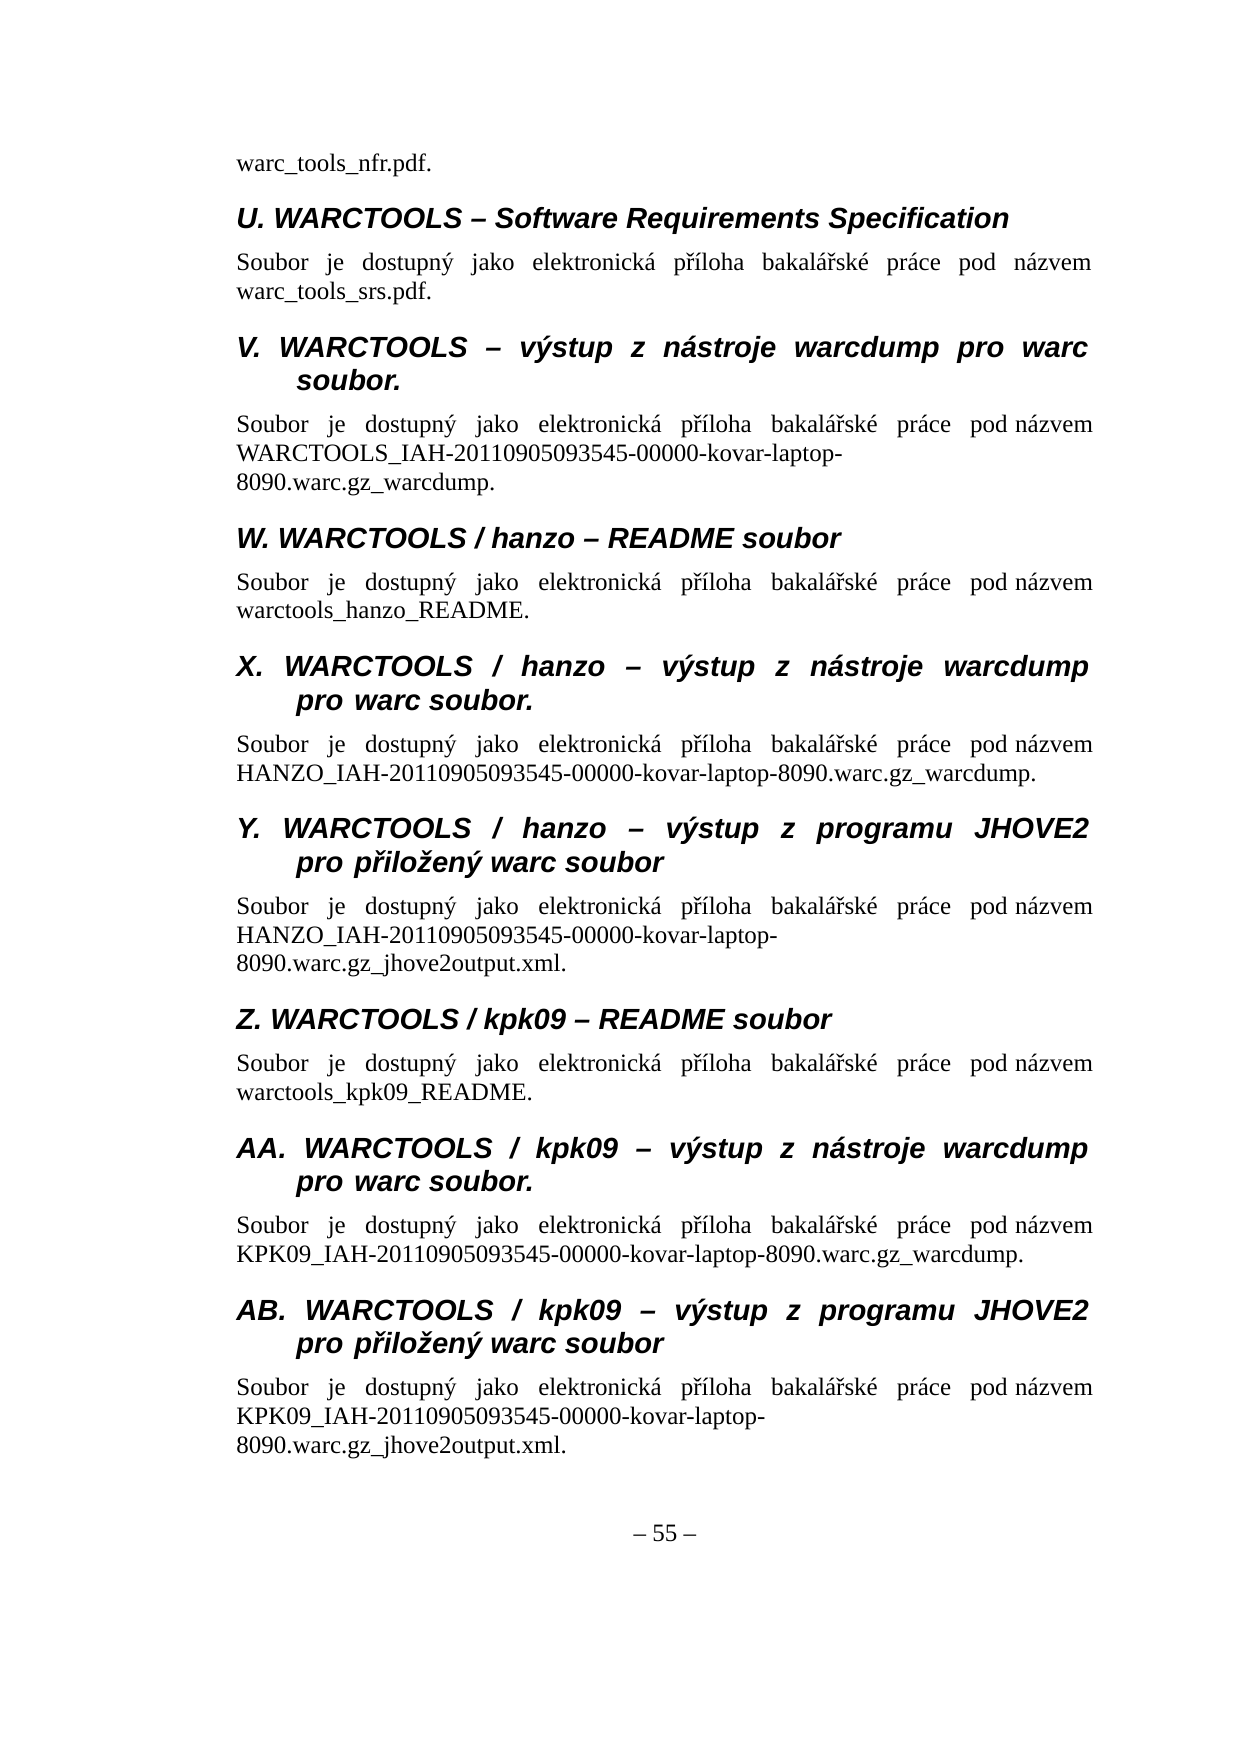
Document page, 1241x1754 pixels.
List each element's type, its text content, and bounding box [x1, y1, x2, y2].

text Soubor je dostupný jako elektronická příloha bakalářské práce pod názvem warctools_hanzo_README. [236, 567, 1093, 624]
text Soubor je dostupný jako elektronická příloha bakalářské práce pod názvem HANZO_IAH-20110905093545-00000-kovar-laptop-8090.warc.gz_warcdump. [236, 729, 1093, 786]
subtitle AA. WARCTOOLS / kpk09 – výstup z nástroje warcdump pro warc soubor. [236, 1131, 1093, 1198]
text Soubor je dostupný jako elektronická příloha bakalářské práce pod názvem warctools_kpk09_README. [236, 1048, 1093, 1106]
subtitle AB. WARCTOOLS / kpk09 – výstup z programu JHOVE2 pro přiložený warc soubor [236, 1293, 1093, 1360]
text Soubor je dostupný jako elektronická příloha bakalářské práce pod názvem HANZO_IAH-20110905093545-00000-kovar-laptop-8090.warc.gz_jhove2output.xml. [236, 891, 1093, 977]
text warc_tools_nfr.pdf. [236, 148, 1093, 176]
text Soubor je dostupný jako elektronická příloha bakalářské práce pod názvem KPK09_IAH-20110905093545-00000-kovar-laptop-8090.warc.gz_warcdump. [236, 1210, 1093, 1268]
subtitle X. WARCTOOLS / hanzo – výstup z nástroje warcdump pro warc soubor. [236, 649, 1093, 716]
subtitle Y. WARCTOOLS / hanzo – výstup z programu JHOVE2 pro přiložený warc soubor [236, 811, 1093, 878]
subtitle U. WARCTOOLS – Software Requirements Specification [236, 201, 1093, 235]
text Soubor je dostupný jako elektronická příloha bakalářské práce pod názvem WARCTOOLS_IAH-20110905093545-00000-kovar-laptop-8090.warc.gz_warcdump. [236, 409, 1093, 496]
text Soubor je dostupný jako elektronická příloha bakalářské práce pod názvem warc_tools_srs.pdf. [236, 247, 1093, 305]
subtitle W. WARCTOOLS / hanzo – README soubor [236, 521, 1093, 554]
subtitle Z. WARCTOOLS / kpk09 – README soubor [236, 1002, 1093, 1036]
subtitle V. WARCTOOLS – výstup z nástroje warcdump pro warc soubor. [236, 330, 1093, 397]
text Soubor je dostupný jako elektronická příloha bakalářské práce pod názvem KPK09_IAH-20110905093545-00000-kovar-laptop-8090.warc.gz_jhove2output.xml. [236, 1372, 1093, 1459]
